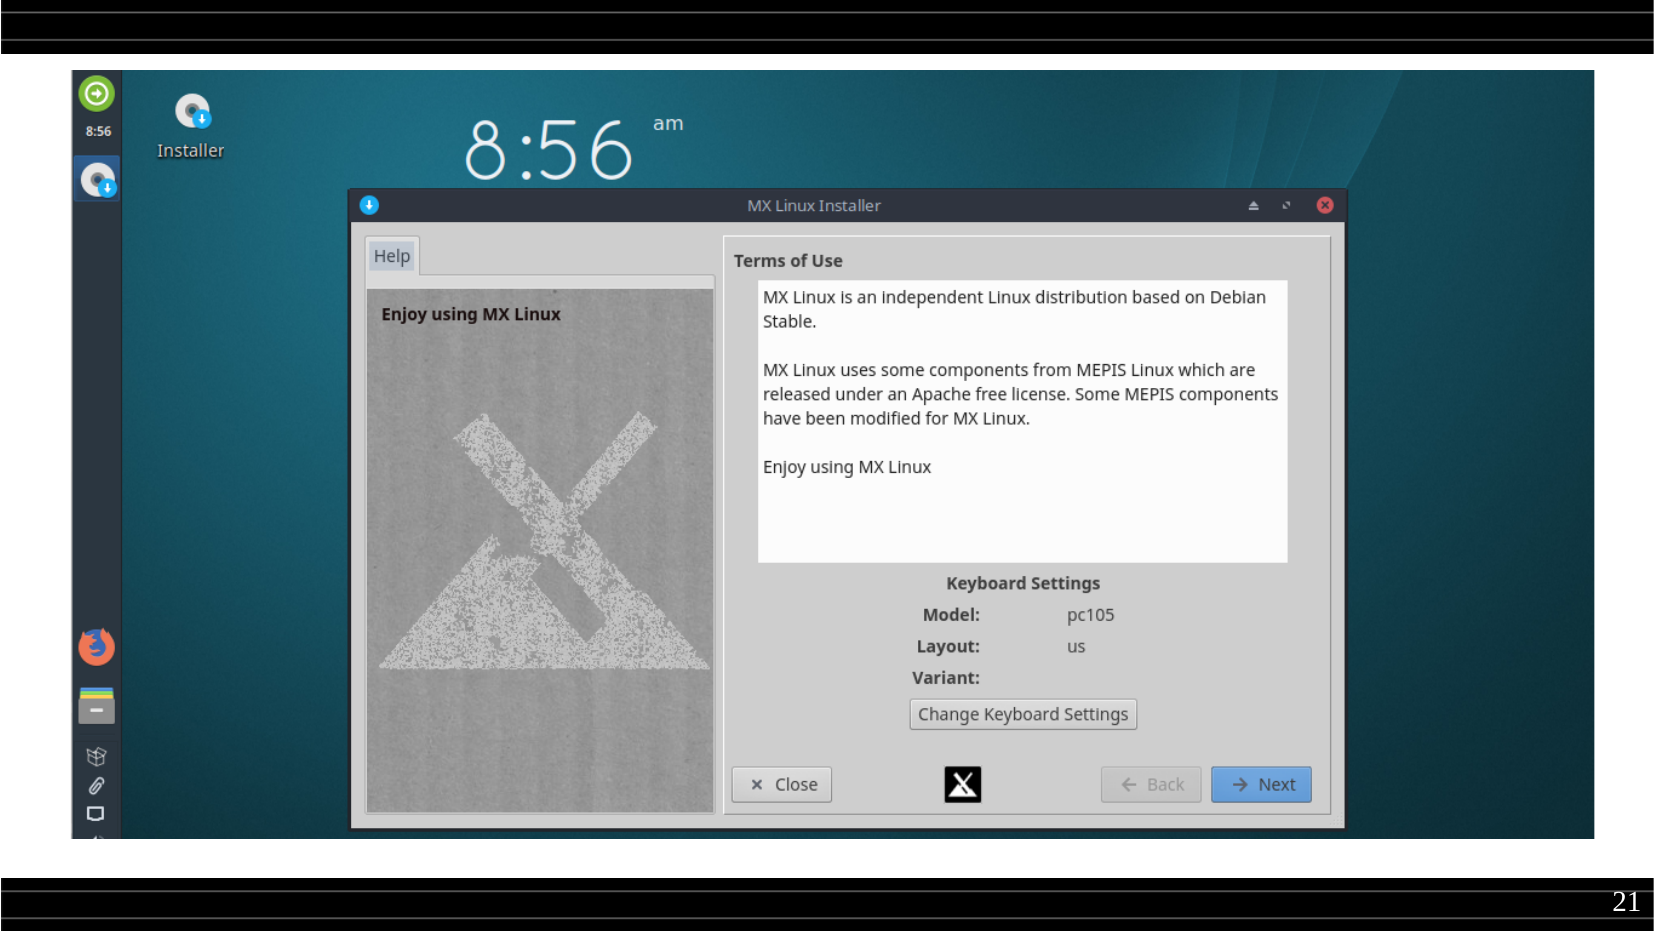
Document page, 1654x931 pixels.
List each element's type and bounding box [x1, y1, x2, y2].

picture [1, 878, 1654, 931]
picture [70, 70, 1595, 839]
picture [1, 0, 1654, 54]
